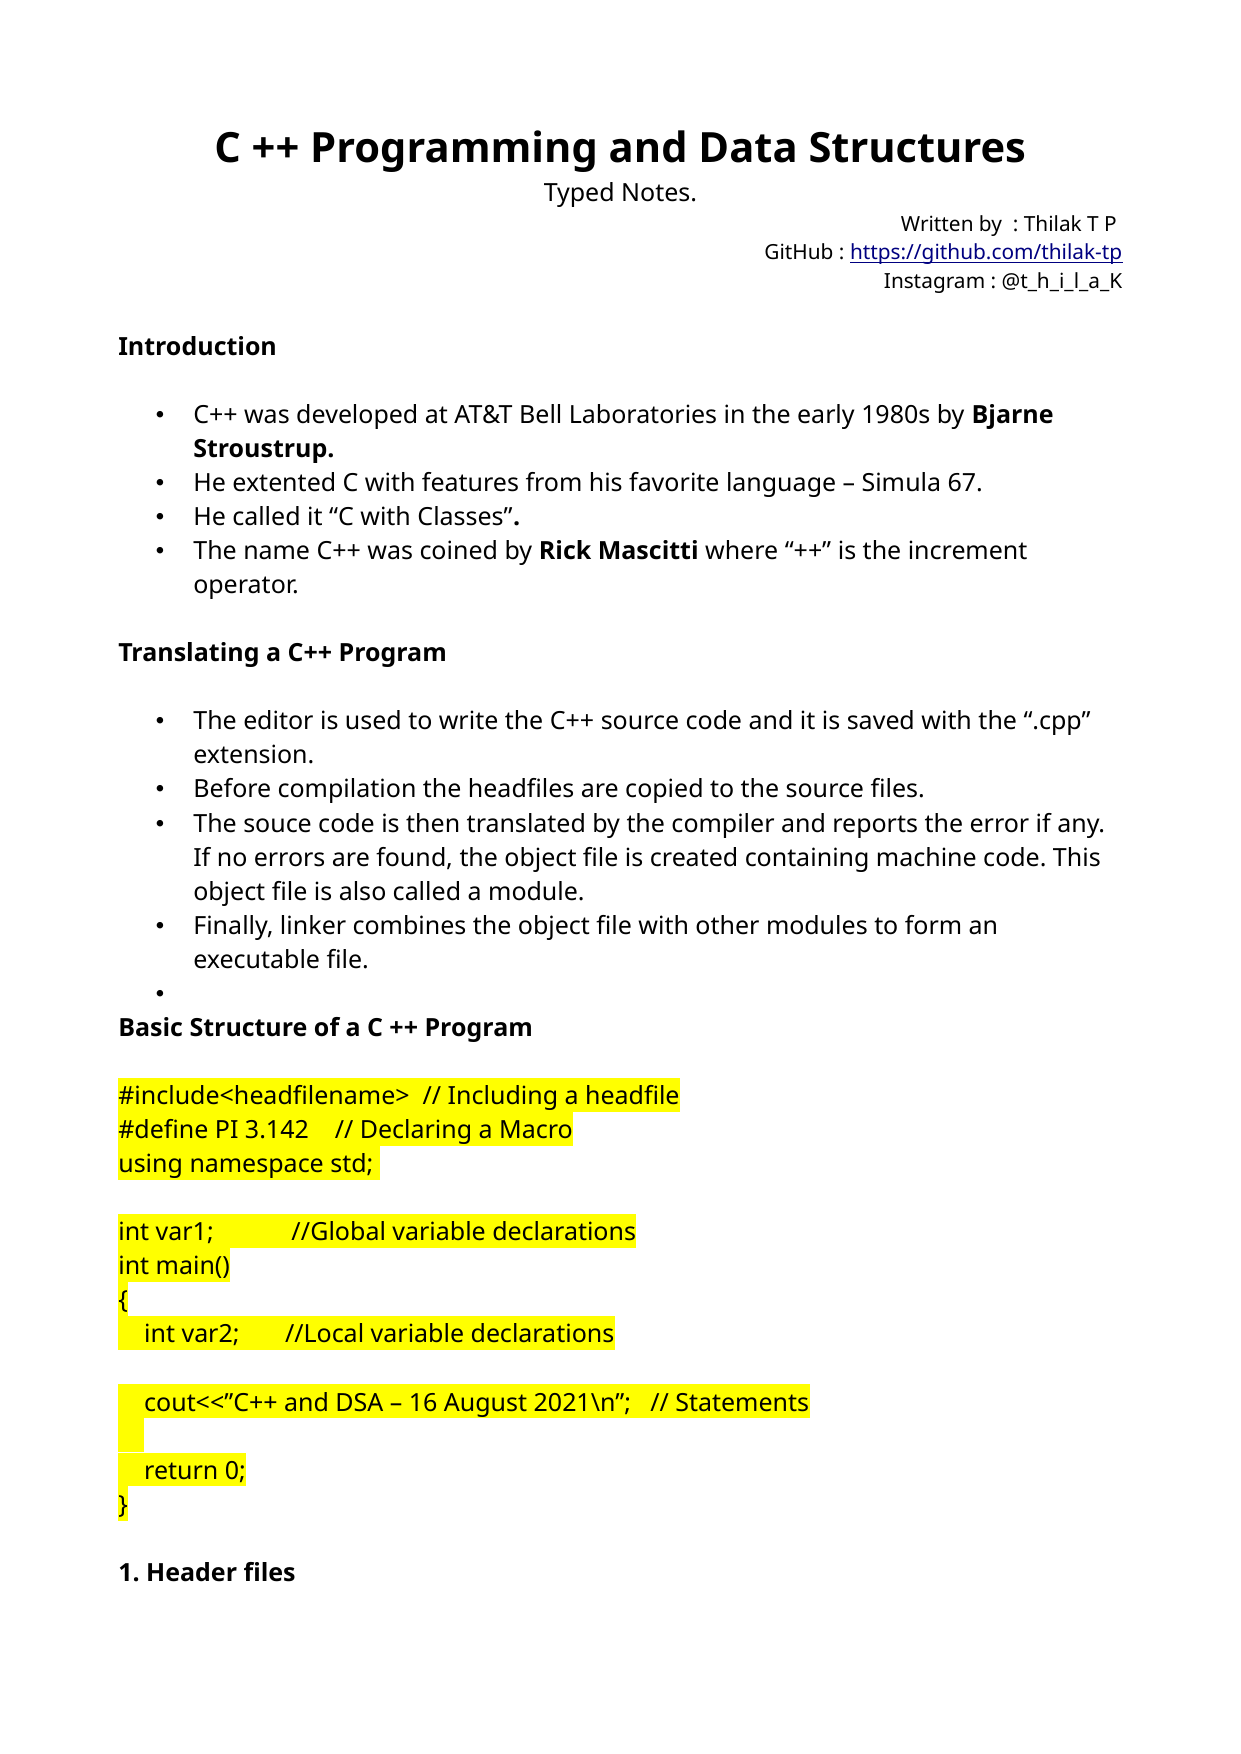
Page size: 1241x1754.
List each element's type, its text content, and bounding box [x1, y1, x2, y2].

text return 0; [118, 1452, 1122, 1486]
text Instagram : @t_h_i_l_a_K [118, 266, 1122, 294]
list The editor is used to write the C++ source code and it is saved with the “.cpp” extension. [156, 703, 1122, 771]
text cout<<”C++ and DSA – 16 August 2021\n”; // Statements [118, 1384, 1122, 1418]
list He extented C with features from his favorite language – Simula 67. [156, 464, 1122, 499]
text #define PI 3.142 // Declaring a Macro [118, 1112, 1122, 1146]
list Before compilation the headfiles are copied to the source files. [156, 771, 1122, 805]
text int var2; //Local variable declarations [118, 1316, 1122, 1350]
text int var1; //Global variable declarations [118, 1214, 1122, 1248]
text Introduction [118, 328, 1122, 362]
list The name C++ was coined by Rick Mascitti where “++” is the increment operator. [156, 533, 1122, 601]
text Basic Structure of a C ++ Program [118, 1009, 1122, 1044]
text GitHub : https://github.com/thilak-tp [118, 237, 1122, 266]
text using namespace std; [118, 1146, 1122, 1180]
list He called it “C with Classes”. [156, 499, 1122, 533]
list C++ was developed at AT&T Bell Laboratories in the early 1980s by Bjarne Stroustrup. [156, 396, 1122, 464]
text Typed Notes. [118, 175, 1122, 209]
text C ++ Programming and Data Structures [118, 118, 1122, 175]
text int main() [118, 1248, 1122, 1282]
text Translating a C++ Program [118, 635, 1122, 669]
text { [118, 1282, 1122, 1316]
text } [118, 1486, 1122, 1521]
list Finally, linker combines the object file with other modules to form an executable file. [156, 907, 1122, 976]
list The souce code is then translated by the compiler and reports the error if any. If no errors are found, the object file is created containing machine code. This object file is also called a module. [156, 805, 1122, 907]
text #include<headfilename> // Including a headfile [118, 1078, 1122, 1112]
text 1. Header files [118, 1554, 1122, 1589]
text Written by : Thilak T P [118, 209, 1122, 237]
